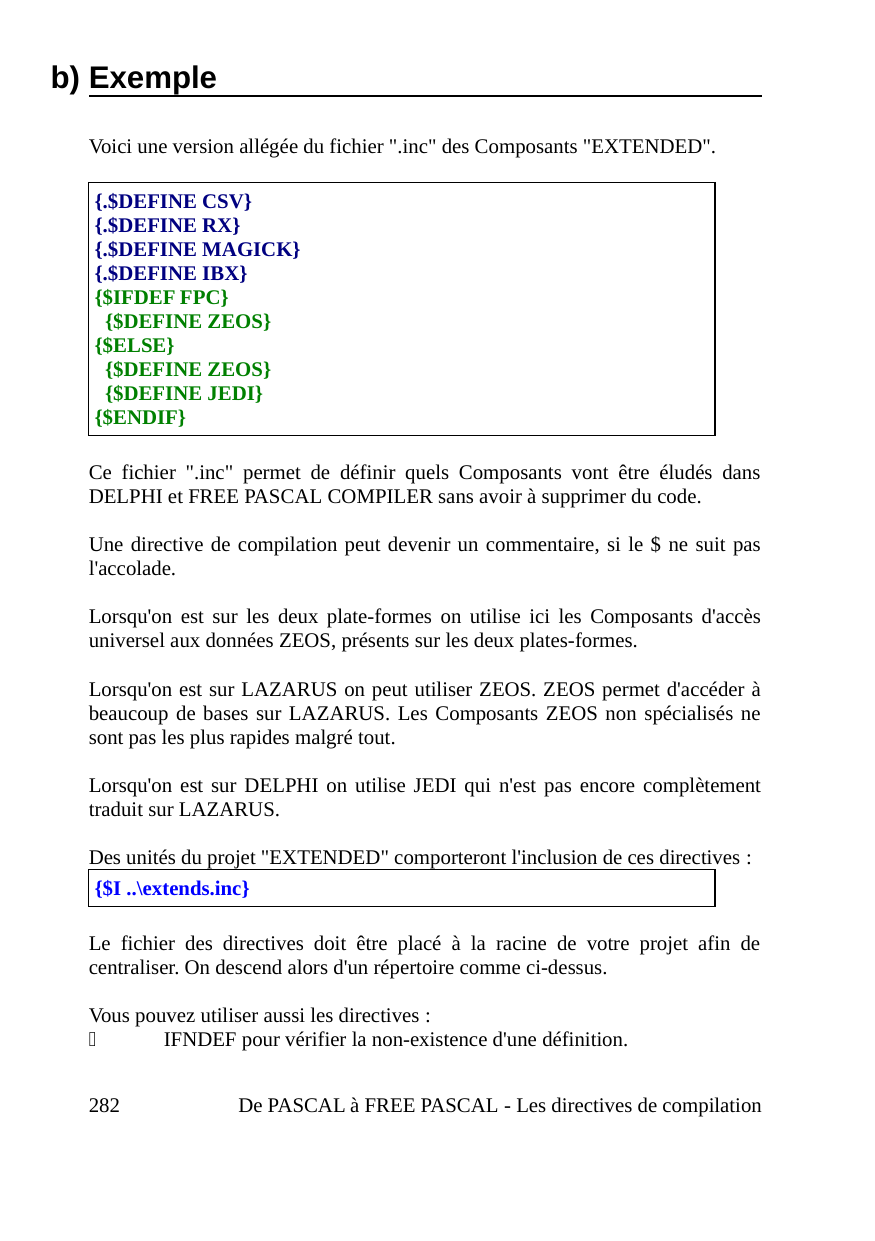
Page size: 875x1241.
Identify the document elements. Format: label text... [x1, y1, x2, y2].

table_header {$I ..\extends.inc} [89, 870, 714, 906]
text Voici une version allégée du fichier ".inc" des Composants "EXTENDED". [88, 134, 762, 158]
text Le fichier des directives doit être placé à la racine de votre projet afin de centraliser. On descend alors d'un répertoire comme ci-dessus. [88, 931, 762, 979]
text Une directive de compilation peut devenir un commentaire, si le $ ne suit pas l'accolade. [88, 532, 762, 580]
text Des unités du projet "EXTENDED" comporteront l'inclusion de ces directives : [88, 845, 762, 869]
text Lorsqu'on est sur les deux plate-formes on utilise ici les Composants d'accès universel aux données ZEOS, présents sur les deux plates-formes. [88, 604, 762, 652]
text Lorsqu'on est sur DELPHI on utilise JEDI qui n'est pas encore complètement traduit sur LAZARUS. [88, 773, 762, 821]
text Vous pouvez utiliser aussi les directives : [88, 1003, 762, 1027]
text Lorsqu'on est sur LAZARUS on peut utiliser ZEOS. ZEOS permet d'accéder à beaucoup de bases sur LAZARUS. Les Composants ZEOS non spécialisés ne sont pas les plus rapides malgré tout. [88, 677, 762, 749]
text Ce fichier ".inc" permet de définir quels Composants vont être éludés dans DELPHI et FREE PASCAL COMPILER sans avoir à supprimer du code. [88, 460, 762, 508]
subtitle Exemple [88, 59, 762, 97]
list IFNDEF pour vérifier la non-existence d'une définition. [88, 1027, 762, 1051]
table_header {.$DEFINE CSV} {.$DEFINE RX} {.$DEFINE MAGICK} {.$DEFINE IBX} {$IFDEF FPC} {$DEFINE ZEOS} {$ELSE} {$DEFINE ZEOS} {$DEFINE JEDI} {$ENDIF} [89, 183, 714, 435]
